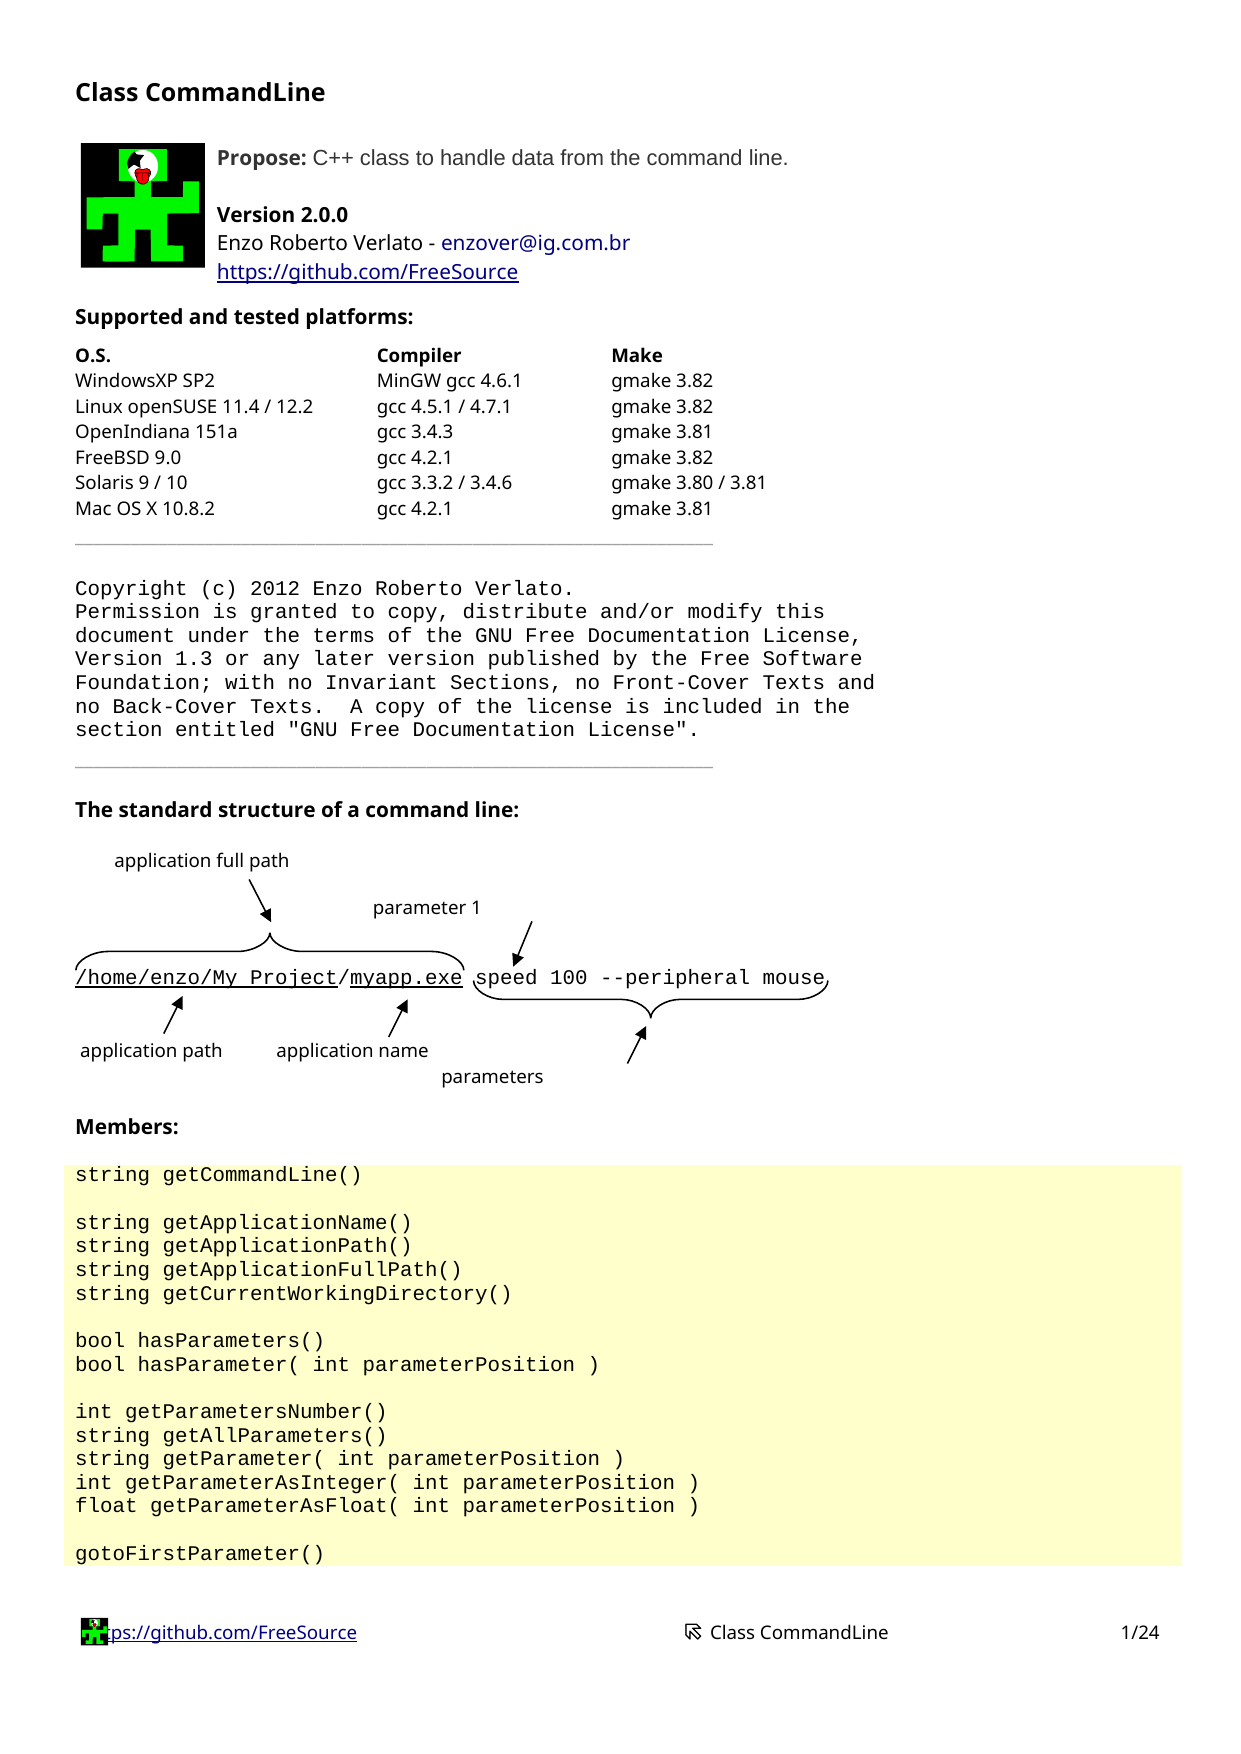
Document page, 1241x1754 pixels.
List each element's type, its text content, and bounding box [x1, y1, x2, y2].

text [630, 1038, 1165, 1063]
table_cell gcc 4.2.1 [377, 444, 611, 469]
text Permission is granted to copy, distribute and/or modify this [75, 601, 1165, 625]
text application full path [75, 847, 1165, 873]
table_cell MinGW gcc 4.6.1 [377, 368, 611, 393]
table_header string getCommandLine() string getApplicationName() string getApplicationPath() string getApplicationFullPath() string getCurrentWorkingDirectory() bool hasParameters() bool hasParameter( int parameterPosition ) int getParametersNumber() string getAllParameters() string getParameter( int parameterPosition ) int getParameterAsInteger( int parameterPosition ) float getParameterAsFloat( int parameterPosition ) gotoFirstParameter() [64, 1165, 1182, 1566]
text section entitled "GNU Free Documentation License". [75, 719, 1165, 743]
text application path application name [75, 1038, 638, 1063]
text [75, 894, 265, 919]
table_header O.S. [75, 342, 377, 367]
text _____________________________________________________________________ [75, 521, 1165, 549]
table_cell FreeBSD 9.0 [75, 444, 377, 469]
text parameters [75, 1063, 1165, 1089]
table_cell WindowsXP SP2 [75, 368, 377, 393]
subtitle Class CommandLine [75, 75, 1165, 109]
table_header Make [611, 342, 856, 367]
text _____________________________________________________________________ [75, 743, 1165, 771]
table_header Compiler [377, 342, 611, 367]
table_cell gcc 4.2.1 [377, 495, 611, 521]
text Version 1.3 or any later version published by the Free Software [75, 648, 1165, 672]
text Foundation; with no Invariant Sections, no Front-Cover Texts and [75, 672, 1165, 696]
table_cell gmake 3.82 [611, 368, 856, 393]
table_cell gmake 3.81 [611, 495, 856, 521]
table_cell Solaris 9 / 10 [75, 470, 377, 495]
table_cell Mac OS X 10.8.2 [75, 495, 377, 521]
text no Back-Cover Texts. A copy of the license is included in the [75, 696, 1165, 719]
text Copyright (c) 2012 Enzo Roberto Verlato. [75, 577, 1165, 601]
text Members: [75, 1112, 1165, 1141]
table_header [75, 138, 211, 302]
text parameter 1 [259, 894, 1165, 919]
table_cell gmake 3.80 / 3.81 [611, 470, 856, 495]
text /home/enzo/My Project/myapp.exe speed 100 --peripheral mouse [75, 967, 1165, 990]
table_cell gmake 3.82 [611, 444, 856, 469]
table_cell gmake 3.82 [611, 393, 856, 418]
text document under the terms of the GNU Free Documentation License, [75, 625, 1165, 648]
table_header Propose: C++ class to handle data from the command line. Version 2.0.0 Enzo Roberto Verlato - enzover@ig.com.br https://github.com/FreeSource [211, 138, 1166, 302]
table_cell gmake 3.81 [611, 419, 856, 444]
table_cell OpenIndiana 151a [75, 419, 377, 444]
table_cell gcc 3.3.2 / 3.4.6 [377, 470, 611, 495]
table_cell Linux openSUSE 11.4 / 12.2 [75, 393, 377, 418]
text Supported and tested platforms: [75, 302, 1165, 331]
table_cell gcc 4.5.1 / 4.7.1 [377, 393, 611, 418]
table_cell gcc 3.4.3 [377, 419, 611, 444]
text The standard structure of a command line: [75, 795, 1165, 823]
